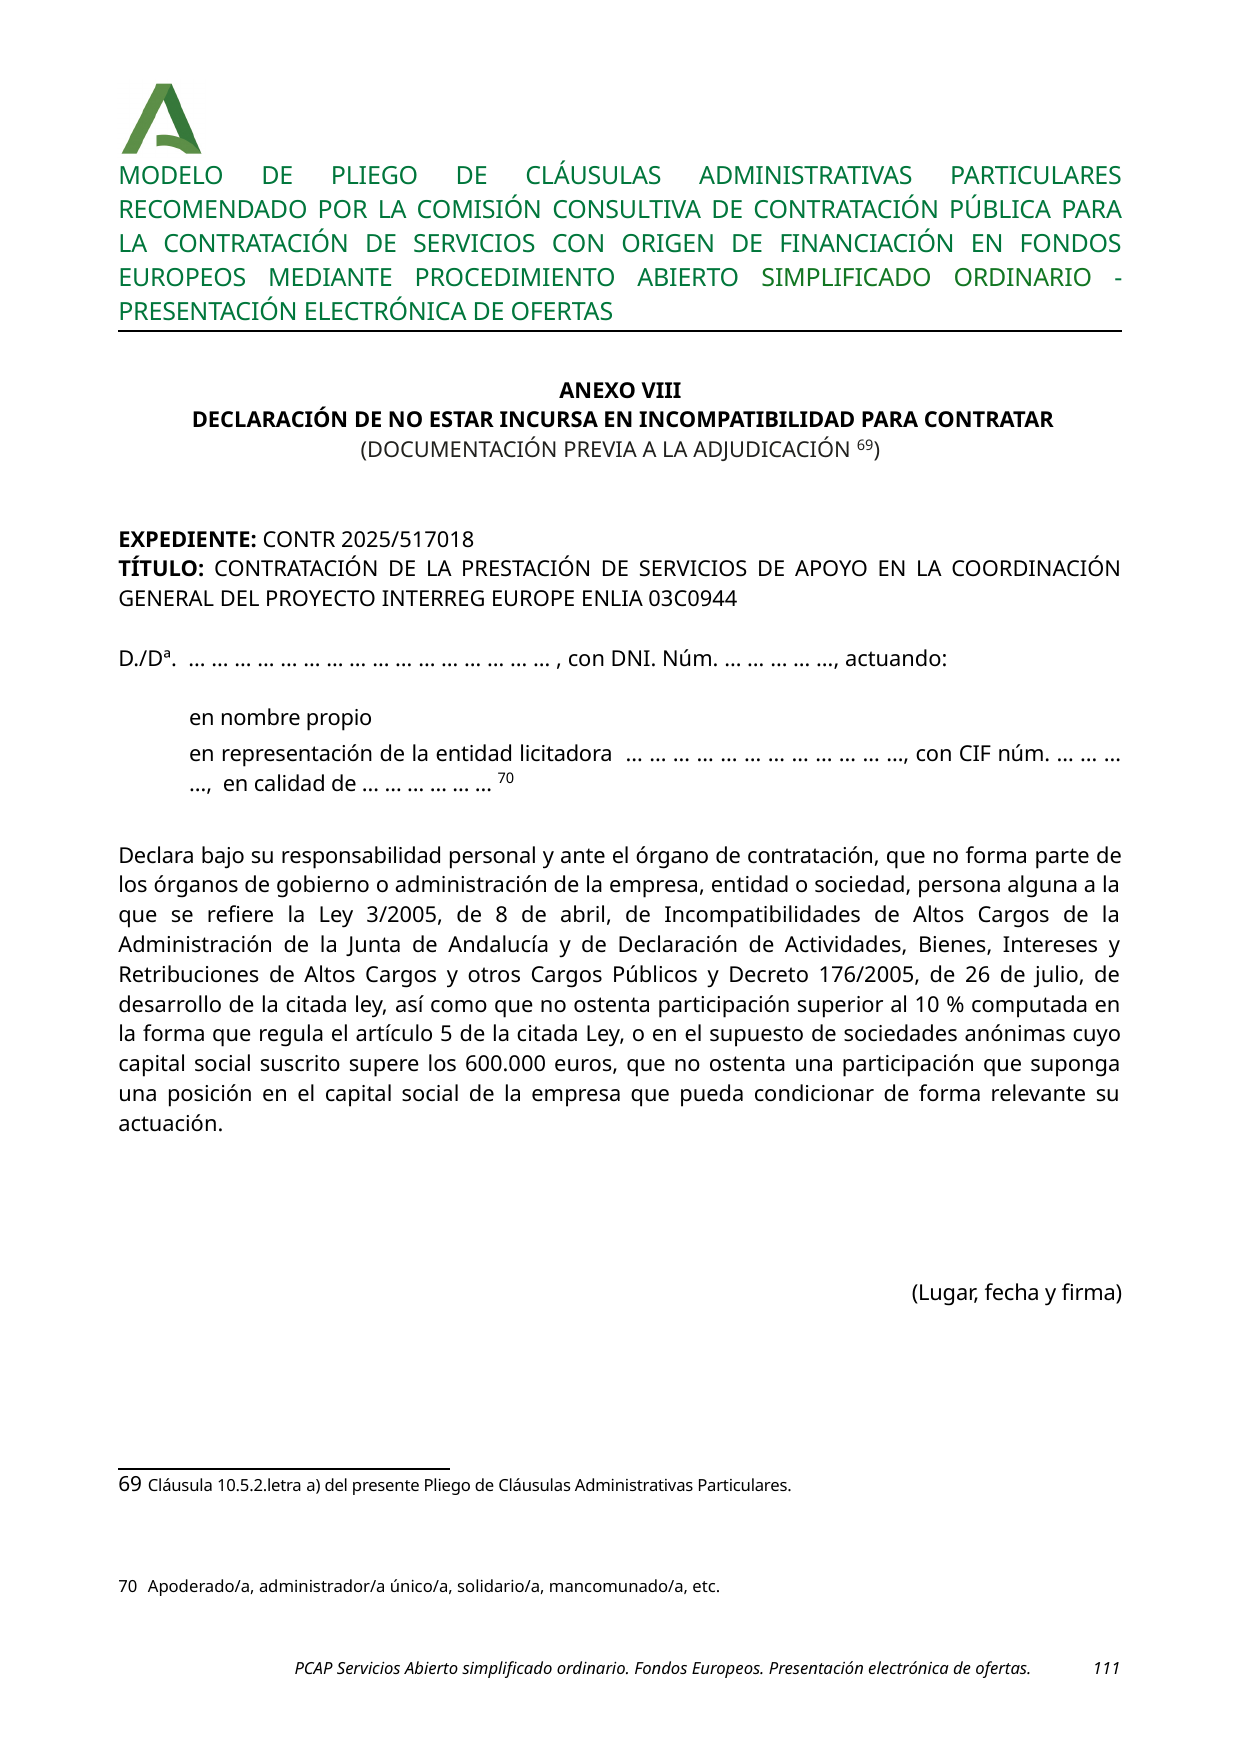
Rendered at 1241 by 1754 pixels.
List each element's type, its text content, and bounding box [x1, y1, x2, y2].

text ANEXO VIII [118, 374, 1122, 404]
text (Lugar, fecha y firma) [118, 1277, 1122, 1307]
text Cláusula 10.5.2.letra a) del presente Pliego de Cláusulas Administrativas Particulares. [118, 1469, 1122, 1498]
text en representación de la entidad licitadora … … … … … … … … … … … …, con CIF núm. … … … …, en calidad de … … … … … … [189, 738, 1122, 798]
text en nombre propio [189, 702, 1122, 732]
picture [117, 79, 206, 158]
text Declara bajo su responsabilidad personal y ante el órgano de contratación, que no forma parte de los órganos de gobierno o administración de la empresa, entidad o sociedad, persona alguna a la que se refiere la Ley 3/2005, de 8 de abril, de Incompatibilidades de Altos Cargos de la Administración de la Junta de Andalucía y de Declaración de Actividades, Bienes, Intereses y Retribuciones de Altos Cargos y otros Cargos Públicos y Decreto 176/2005, de 26 de julio, de desarrollo de la citada ley, así como que no ostenta participación superior al 10 % computada en la forma que regula el artículo 5 de la citada Ley, o en el supuesto de sociedades anónimas cuyo capital social suscrito supere los 600.000 euros, que no ostenta una participación que suponga una posición en el capital social de la empresa que pueda condicionar de forma relevante su actuación. [118, 839, 1122, 1137]
text D./Dª. … … … … … … … … … … … … … … … … , con DNI. Núm. … … … … …, actuando: [118, 643, 1122, 672]
text MODELO DE PLIEGO DE CLÁUSULAS ADMINISTRATIVAS PARTICULARES RECOMENDADO POR LA COMISIÓN CONSULTIVA DE CONTRATACIÓN PÚBLICA PARA LA CONTRATACIÓN DE SERVICIOS CON ORIGEN DE FINANCIACIÓN EN FONDOS EUROPEOS MEDIANTE PROCEDIMIENTO ABIERTO SIMPLIFICADO ORDINARIO - PRESENTACIÓN ELECTRÓNICA DE OFERTAS [118, 153, 1122, 330]
text EXPEDIENTE: CONTR 2025/517018 [118, 523, 1122, 553]
text TÍTULO: CONTRATACIÓN DE LA PRESTACIÓN DE SERVICIOS DE APOYO EN LA COORDINACIÓN GENERAL DEL PROYECTO Interreg Europe ENLIA 03C0944 [118, 553, 1122, 613]
text DECLARACIÓN DE NO ESTAR INCURSA EN INCOMPATIBILIDAD PARA CONTRATAR [118, 404, 1122, 434]
text (DOCUMENTACIÓN PREVIA A LA ADJUDICACIÓN ) [118, 434, 1122, 464]
text Apoderado/a, administrador/a único/a, solidario/a, mancomunado/a, etc. [118, 1575, 1122, 1598]
